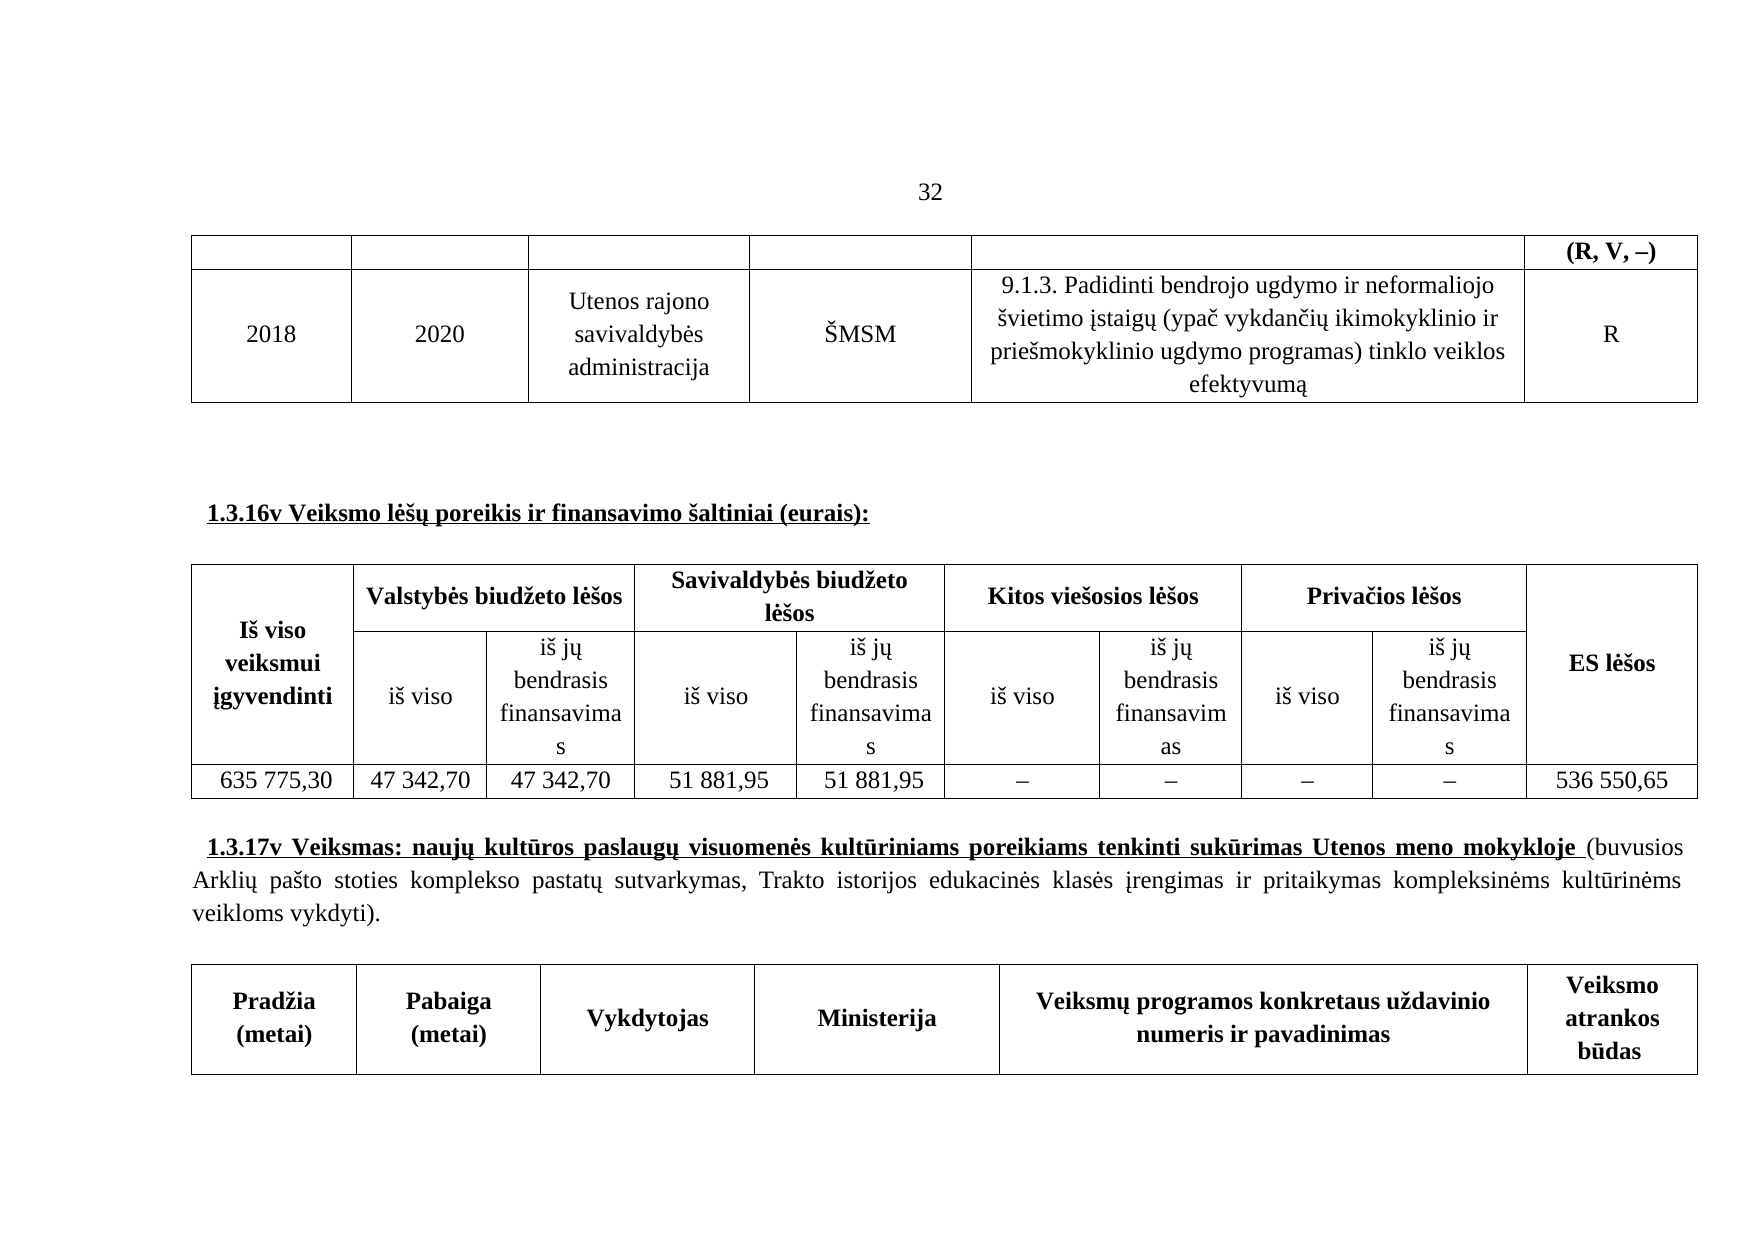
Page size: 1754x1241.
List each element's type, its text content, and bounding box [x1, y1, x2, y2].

table_header Iš viso veiksmui įgyvendinti [192, 565, 353, 764]
table_cell iš jų bendrasis finansavimas [1373, 632, 1526, 764]
table_cell 2020 [352, 270, 528, 402]
table_cell 47 342,70 [354, 765, 486, 798]
table_header [972, 236, 1524, 269]
table_cell R [1525, 270, 1697, 402]
text 1.3.16v Veiksmo lėšų poreikis ir finansavimo šaltiniai (eurais): [177, 498, 1683, 526]
table_header [529, 236, 749, 269]
table_cell – [945, 765, 1099, 798]
table_cell 635 775,30 [192, 765, 353, 798]
table_cell – [1100, 765, 1241, 798]
table_cell iš viso [945, 632, 1099, 764]
table_header [352, 236, 528, 269]
table_cell 51 881,95 [635, 765, 796, 798]
table_header Veiksmų programos konkretaus uždavinio numeris ir pavadinimas [1000, 965, 1527, 1074]
table_header ES lėšos [1527, 565, 1697, 764]
table_cell 9.1.3. Padidinti bendrojo ugdymo ir neformaliojo švietimo įstaigų (ypač vykdančių ikimokyklinio ir priešmokyklinio ugdymo programas) tinklo veiklos efektyvumą [972, 270, 1524, 402]
table_header Privačios lėšos [1242, 565, 1526, 631]
table_cell 536 550,65 [1527, 765, 1697, 798]
table_header (R, V, –) [1525, 236, 1697, 269]
table_header [192, 236, 351, 269]
table_header Vykdytojas [541, 965, 754, 1074]
table_cell iš jų bendrasis finansavimas [1100, 632, 1241, 764]
table_cell – [1242, 765, 1372, 798]
table_cell 2018 [192, 270, 351, 402]
table_header [750, 236, 971, 269]
table_cell iš jų bendrasis finansavimas [797, 632, 944, 764]
table_header Savivaldybės biudžeto lėšos [635, 565, 944, 631]
table_cell Utenos rajono savivaldybės administracija [529, 270, 749, 402]
table_cell ŠMSM [750, 270, 971, 402]
table_header Valstybės biudžeto lėšos [354, 565, 634, 631]
table_cell – [1373, 765, 1526, 798]
text 1.3.17v Veiksmas: naujų kultūros paslaugų visuomenės kultūriniams poreikiams tenkinti sukūrimas Utenos meno mokykloje (buvusios Arklių pašto stoties komplekso pastatų sutvarkymas, Trakto istorijos edukacinės klasės įrengimas ir pritaikymas kompleksinėms kultūrinėms veikloms vykdyti). [192, 832, 1683, 927]
table_cell 47 342,70 [487, 765, 634, 798]
table_header Pabaiga (metai) [357, 965, 540, 1074]
table_header Veiksmo atrankos būdas [1528, 965, 1697, 1074]
table_cell iš viso [1242, 632, 1372, 764]
table_header Ministerija [755, 965, 999, 1074]
table_cell iš viso [354, 632, 486, 764]
table_cell iš jų bendrasis finansavimas [487, 632, 634, 764]
table_header Pradžia (metai) [192, 965, 356, 1074]
table_header Kitos viešosios lėšos [945, 565, 1241, 631]
table_cell iš viso [635, 632, 796, 764]
table_cell 51 881,95 [797, 765, 944, 798]
